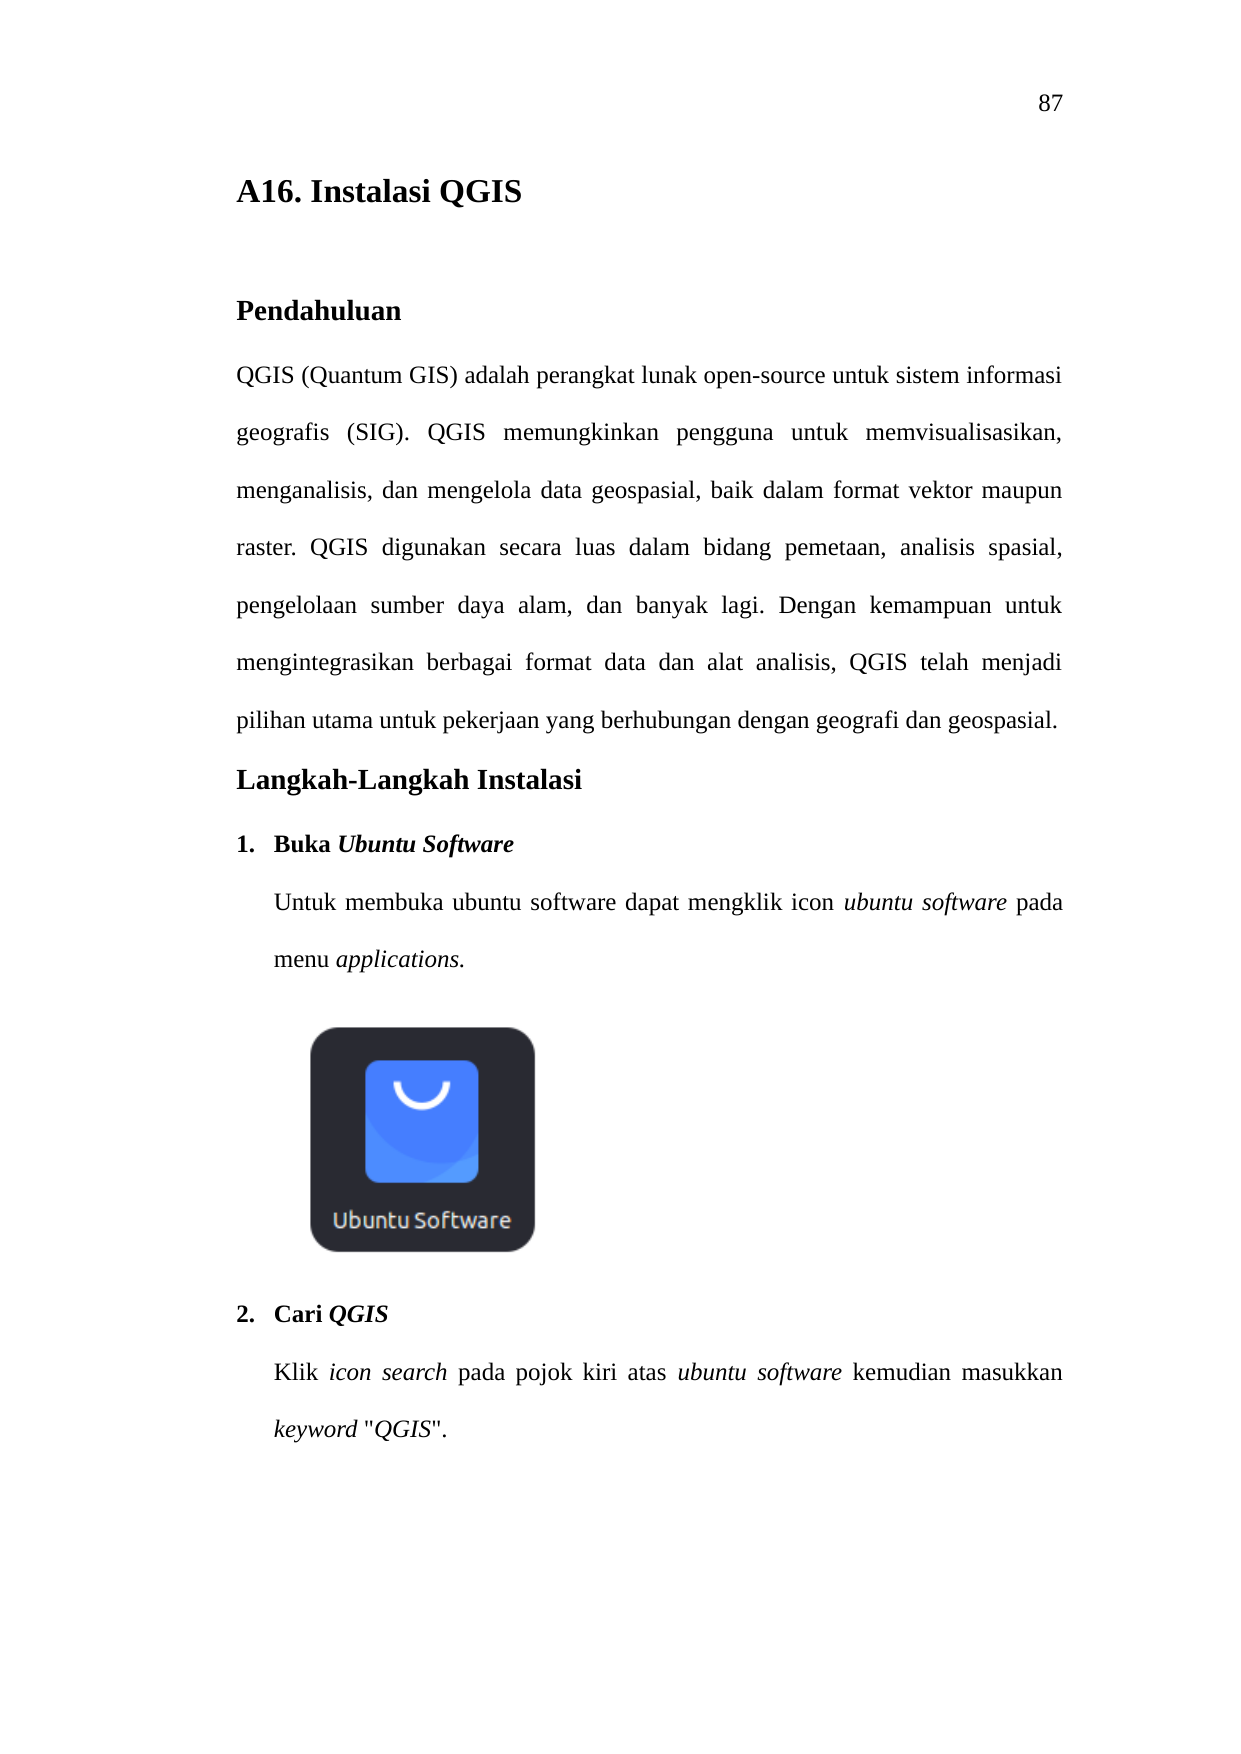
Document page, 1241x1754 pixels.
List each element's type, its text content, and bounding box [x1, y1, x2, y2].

text QGIS (Quantum GIS) adalah perangkat lunak open-source untuk sistem informasi geografis (SIG). QGIS memungkinkan pengguna untuk memvisualisasikan, menganalisis, dan mengelola data geospasial, baik dalam format vektor maupun raster. QGIS digunakan secara luas dalam bidang pemetaan, analisis spasial, pengelolaan sumber daya alam, dan banyak lagi. Dengan kemampuan untuk mengintegrasikan berbagai format data dan alat analisis, QGIS telah menjadi pilihan utama untuk pekerjaan yang berhubungan dengan geografi dan geospasial. [236, 360, 1063, 734]
list Klik icon search pada pojok kiri atas ubuntu software kemudian masukkan keyword "QGIS". [236, 1357, 1063, 1443]
picture [273, 1002, 576, 1271]
text Langkah-Langkah Instalasi [236, 762, 1063, 796]
text Pendahuluan [236, 293, 1063, 326]
subtitle A16. Instalasi QGIS [236, 172, 1063, 210]
list Buka Ubuntu Software [236, 829, 1063, 858]
list Cari QGIS [236, 1299, 1063, 1328]
list Untuk membuka ubuntu software dapat mengklik icon ubuntu software pada menu applications. [236, 887, 1063, 973]
